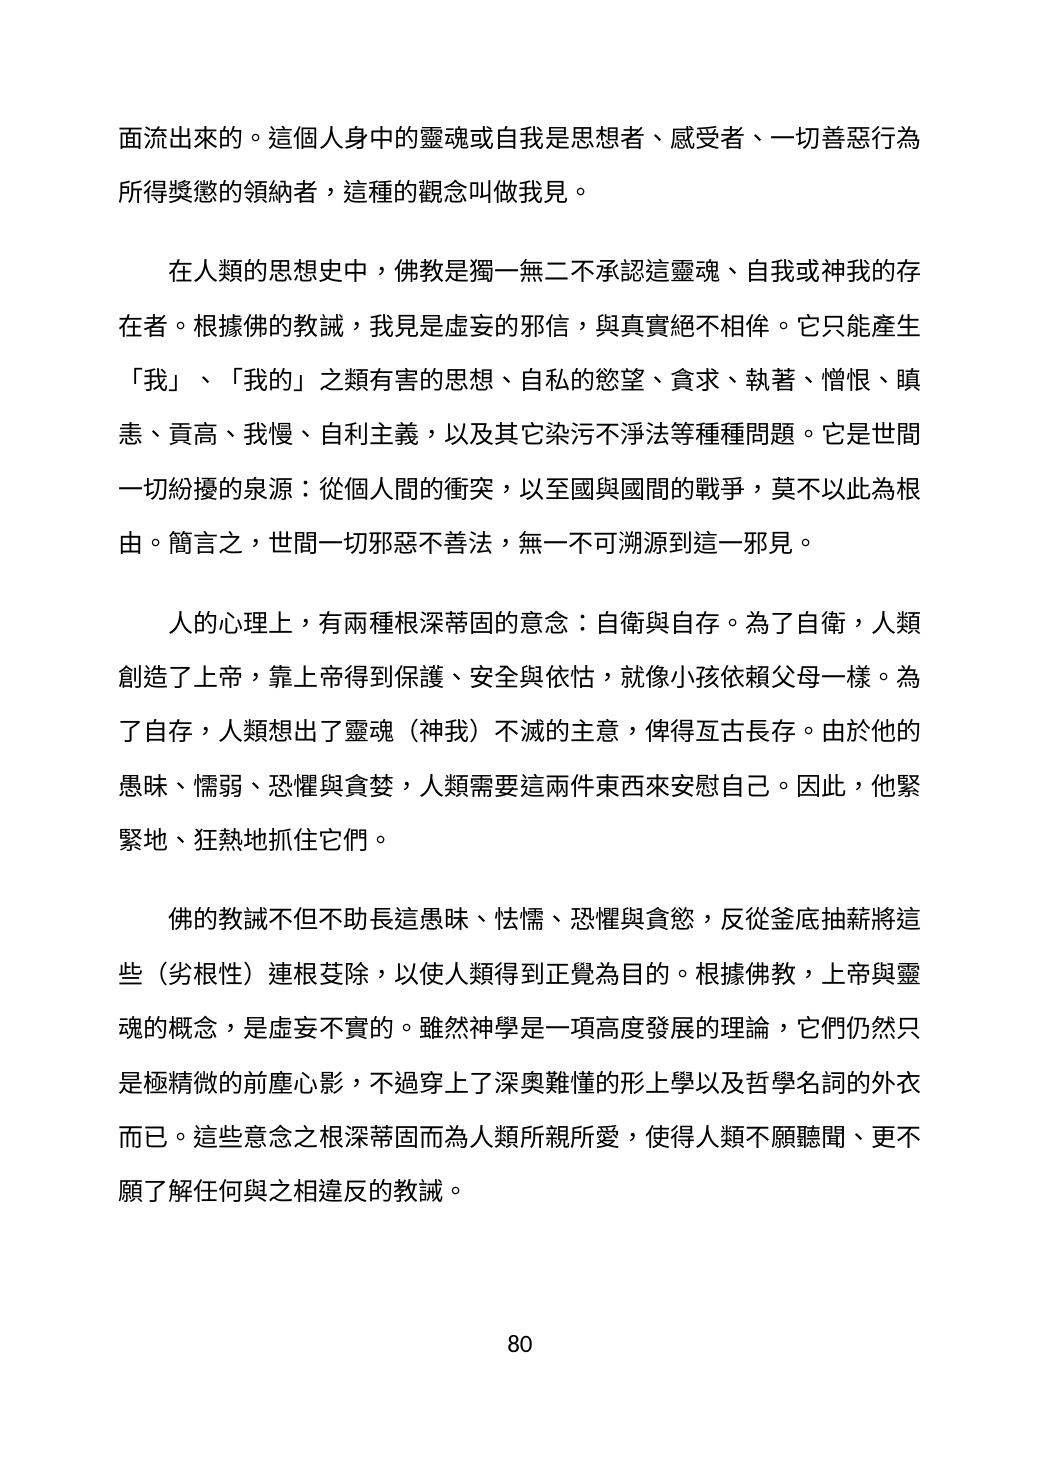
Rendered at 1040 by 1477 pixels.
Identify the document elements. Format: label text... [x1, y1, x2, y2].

text 人的心理上，有兩種根深蒂固的意念：自衛與自存。為了自衛，人類創造了上帝，靠上帝得到保護、安全與依怙，就像小孩依賴父母一樣。為了自存，人類想出了靈魂（神我）不滅的主意，俾得亙古長存。由於他的愚昧、懦弱、恐懼與貪婪，人類需要這兩件東西來安慰自己。因此，他緊緊地、狂熱地抓住它們。 [118, 603, 921, 857]
text 在人類的思想史中，佛教是獨一無二不承認這靈魂、自我或神我的存在者。根據佛的教誡，我見是虛妄的邪信，與真實絕不相侔。它只能產生「我」、「我的」之類有害的思想、自私的慾望、貪求、執著、憎恨、瞋恚、貢高、我慢、自利主義，以及其它染污不淨法等種種問題。它是世間一切紛擾的泉源：從個人間的衝突，以至國與國間的戰爭，莫不以此為根由。簡言之，世間一切邪惡不善法，無一不可溯源到這一邪見。 [118, 252, 921, 560]
text 面流出來的。這個人身中的靈魂或自我是思想者、感受者、一切善惡行為所得獎懲的領納者，這種的觀念叫做我見。 [118, 118, 921, 209]
text 佛的教誡不但不助長這愚昧、怯懦、恐懼與貪慾，反從釜底抽薪將這些（劣根性）連根芟除，以使人類得到正覺為目的。根據佛教，上帝與靈魂的概念，是虛妄不實的。雖然神學是一項高度發展的理論，它們仍然只是極精微的前塵心影，不過穿上了深奧難懂的形上學以及哲學名詞的外衣而已。這些意念之根深蒂固而為人類所親所愛，使得人類不願聽聞、更不願了解任何與之相違反的教誡。 [118, 900, 921, 1208]
